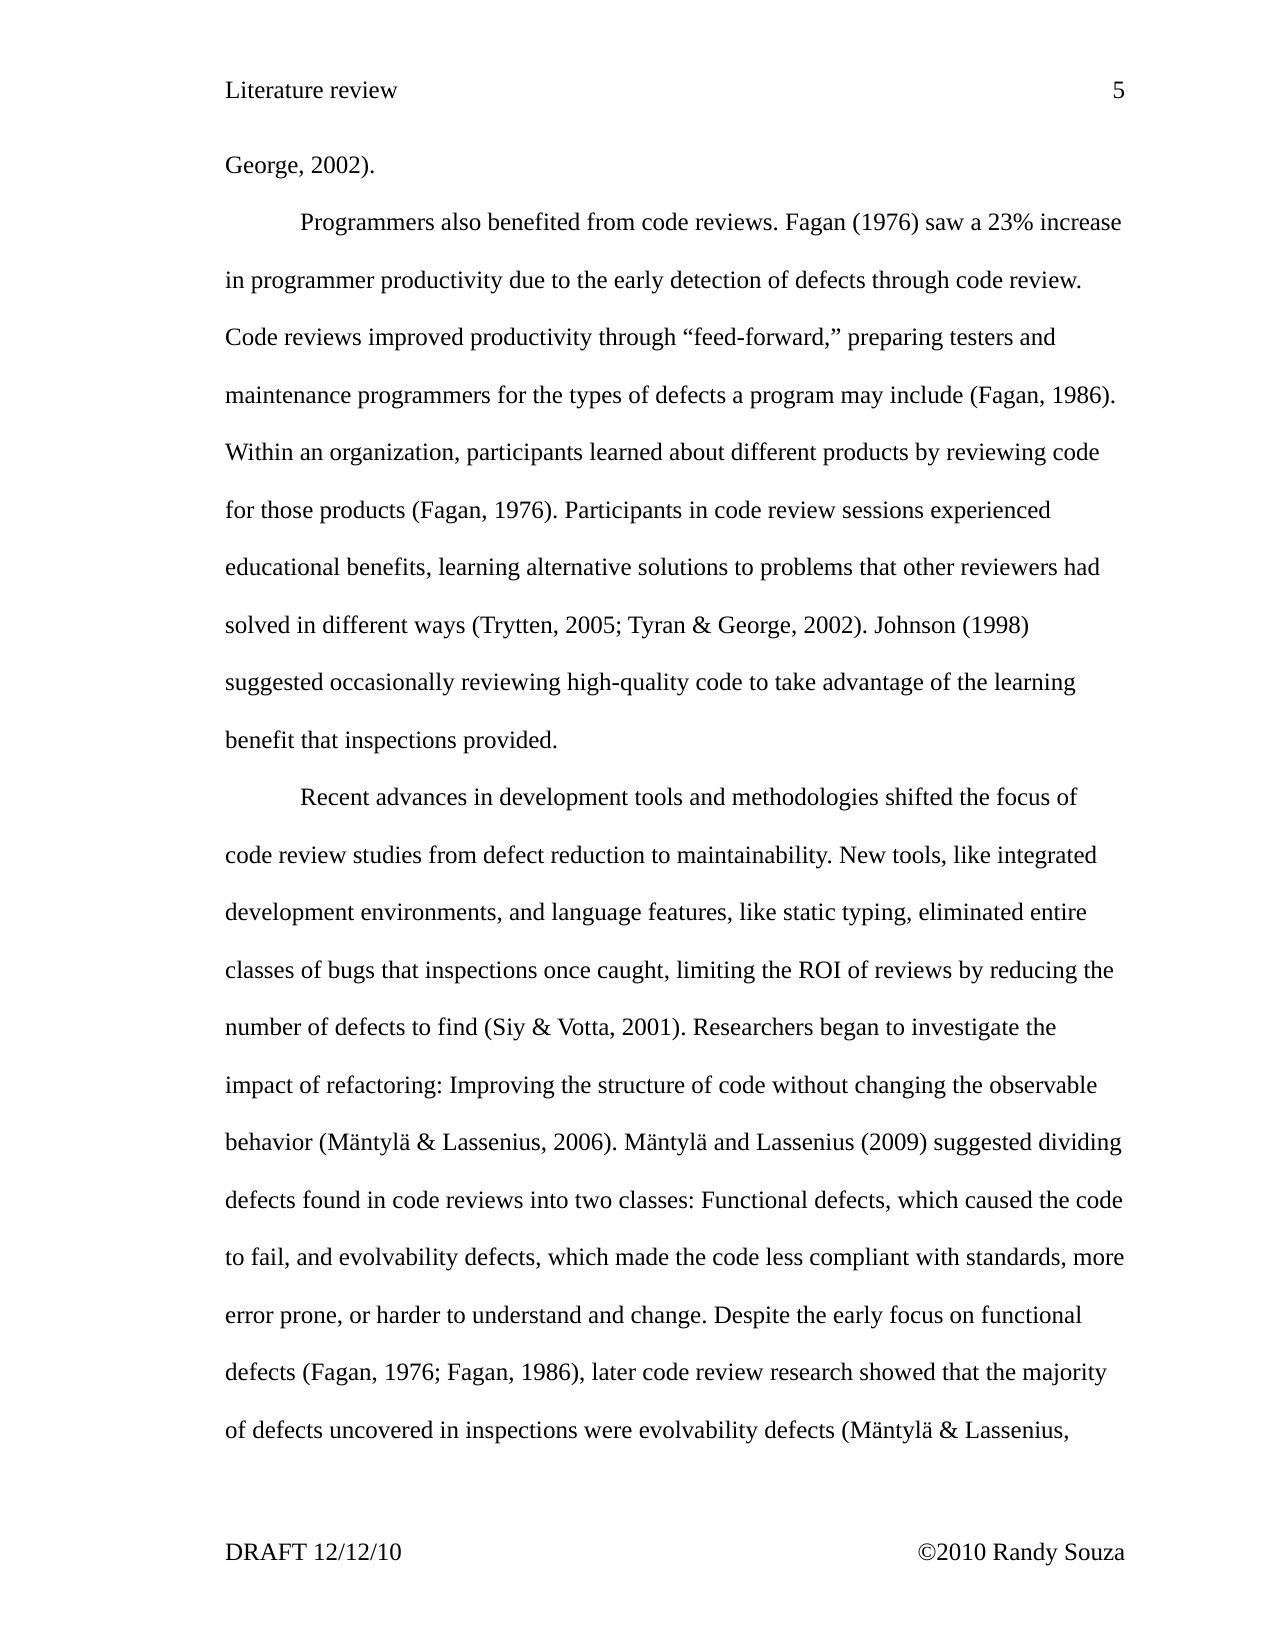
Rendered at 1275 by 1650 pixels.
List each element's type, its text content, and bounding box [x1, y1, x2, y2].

text Recent advances in development tools and methodologies shifted the focus of code review studies from defect reduction to maintainability. New tools, like integrated development environments, and language features, like static typing, eliminated entire classes of bugs that inspections once caught, limiting the ROI of reviews by reducing the number of defects to find (Siy & Votta, 2001). Researchers began to investigate the impact of refactoring: Improving the structure of code without changing the observable behavior (Mäntylä & Lassenius, 2006). Mäntylä and Lassenius (2009) suggested dividing defects found in code reviews into two classes: Functional defects, which caused the code to fail, and evolvability defects, which made the code less compliant with standards, more error prone, or harder to understand and change. Despite the early focus on functional defects (Fagan, 1976; Fagan, 1986), later code review research showed that the majority of defects uncovered in inspections were evolvability defects (Mäntylä & Lassenius, [225, 782, 1125, 1444]
text George, 2002). [225, 150, 1125, 179]
text Programmers also benefited from code reviews. Fagan (1976) saw a 23% increase in programmer productivity due to the early detection of defects through code review. Code reviews improved productivity through “feed-forward,” preparing testers and maintenance programmers for the types of defects a program may include (Fagan, 1986). Within an organization, participants learned about different products by reviewing code for those products (Fagan, 1976). Participants in code review sessions experienced educational benefits, learning alternative solutions to problems that other reviewers had solved in different ways (Trytten, 2005; Tyran & George, 2002). Johnson (1998) suggested occasionally reviewing high-quality code to take advantage of the learning benefit that inspections provided. [225, 207, 1125, 754]
